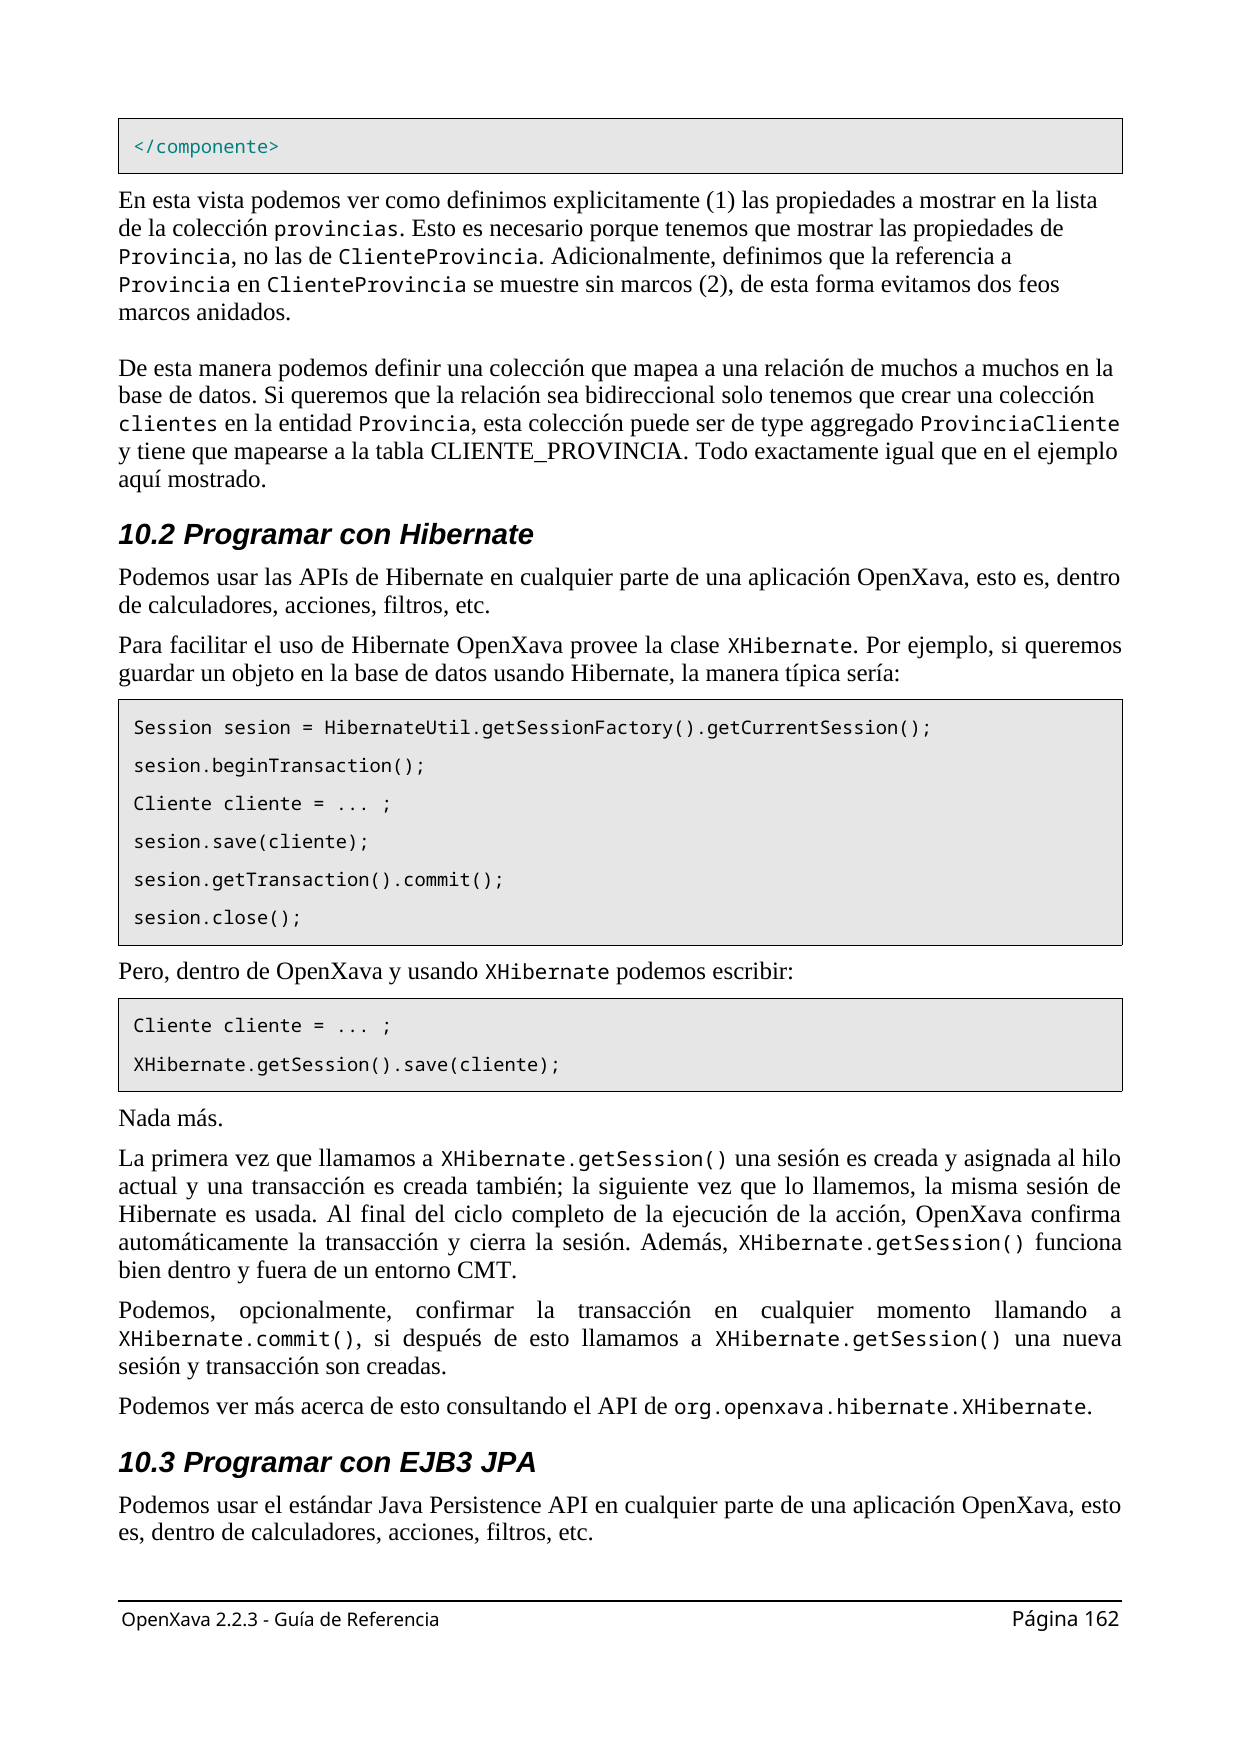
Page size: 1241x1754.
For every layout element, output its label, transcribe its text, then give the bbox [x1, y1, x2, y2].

text Cliente cliente = ... ; [119, 999, 1122, 1036]
text Podemos usar el estándar Java Persistence API en cualquier parte de una aplicación OpenXava, esto es, dentro de calculadores, acciones, filtros, etc. [118, 1491, 1122, 1546]
text De esta manera podemos definir una colección que mapea a una relación de muchos a muchos en la base de datos. Si queremos que la relación sea bidireccional solo tenemos que crear una colección clientes en la entidad Provincia, esta colección puede ser de type aggregado ProvinciaCliente y tiene que mapearse a la tabla CLIENTE_PROVINCIA. Todo exactamente igual que en el ejemplo aquí mostrado. [118, 354, 1122, 493]
text XHibernate.getSession().save(cliente); [119, 1036, 1122, 1091]
text En esta vista podemos ver como definimos explicitamente (1) las propiedades a mostrar en la lista de la colección provincias. Esto es necesario porque tenemos que mostrar las propiedades de Provincia, no las de ClienteProvincia. Adicionalmente, definimos que la referencia a Provincia en ClienteProvincia se muestre sin marcos (2), de esta forma evitamos dos feos marcos anidados. [118, 186, 1122, 326]
text Pero, dentro de OpenXava y usando XHibernate podemos escribir: [118, 957, 1122, 986]
text Podemos usar las APIs de Hibernate en cualquier parte de una aplicación OpenXava, esto es, dentro de calculadores, acciones, filtros, etc. [118, 563, 1122, 618]
text sesion.save(cliente); [119, 813, 1122, 851]
subtitle Programar con Hibernate [118, 518, 1122, 551]
text sesion.getTransaction().commit(); [119, 851, 1122, 889]
text Podemos ver más acerca de esto consultando el API de org.openxava.hibernate.XHibernate. [118, 1392, 1122, 1421]
text Cliente cliente = ... ; [119, 775, 1122, 813]
text sesion.close(); [119, 889, 1122, 945]
text Nada más. [118, 1104, 1122, 1132]
text Session sesion = HibernateUtil.getSessionFactory().getCurrentSession(); [119, 700, 1122, 737]
text La primera vez que llamamos a XHibernate.getSession() una sesión es creada y asignada al hilo actual y una transacción es creada también; la siguiente vez que lo llamemos, la misma sesión de Hibernate es usada. Al final del ciclo completo de la ejecución de la acción, OpenXava confirma automáticamente la transacción y cierra la sesión. Además, XHibernate.getSession() funciona bien dentro y fuera de un entorno CMT. [118, 1144, 1122, 1284]
subtitle Programar con EJB3 JPA [118, 1446, 1122, 1478]
text sesion.beginTransaction(); [119, 737, 1122, 775]
text Podemos, opcionalmente, confirmar la transacción en cualquier momento llamando a XHibernate.commit(), si después de esto llamamos a XHibernate.getSession() una nueva sesión y transacción son creadas. [118, 1296, 1122, 1380]
text Para facilitar el uso de Hibernate OpenXava provee la clase XHibernate. Por ejemplo, si queremos guardar un objeto en la base de datos usando Hibernate, la manera típica sería: [118, 631, 1122, 687]
text </componente> [119, 119, 1122, 173]
